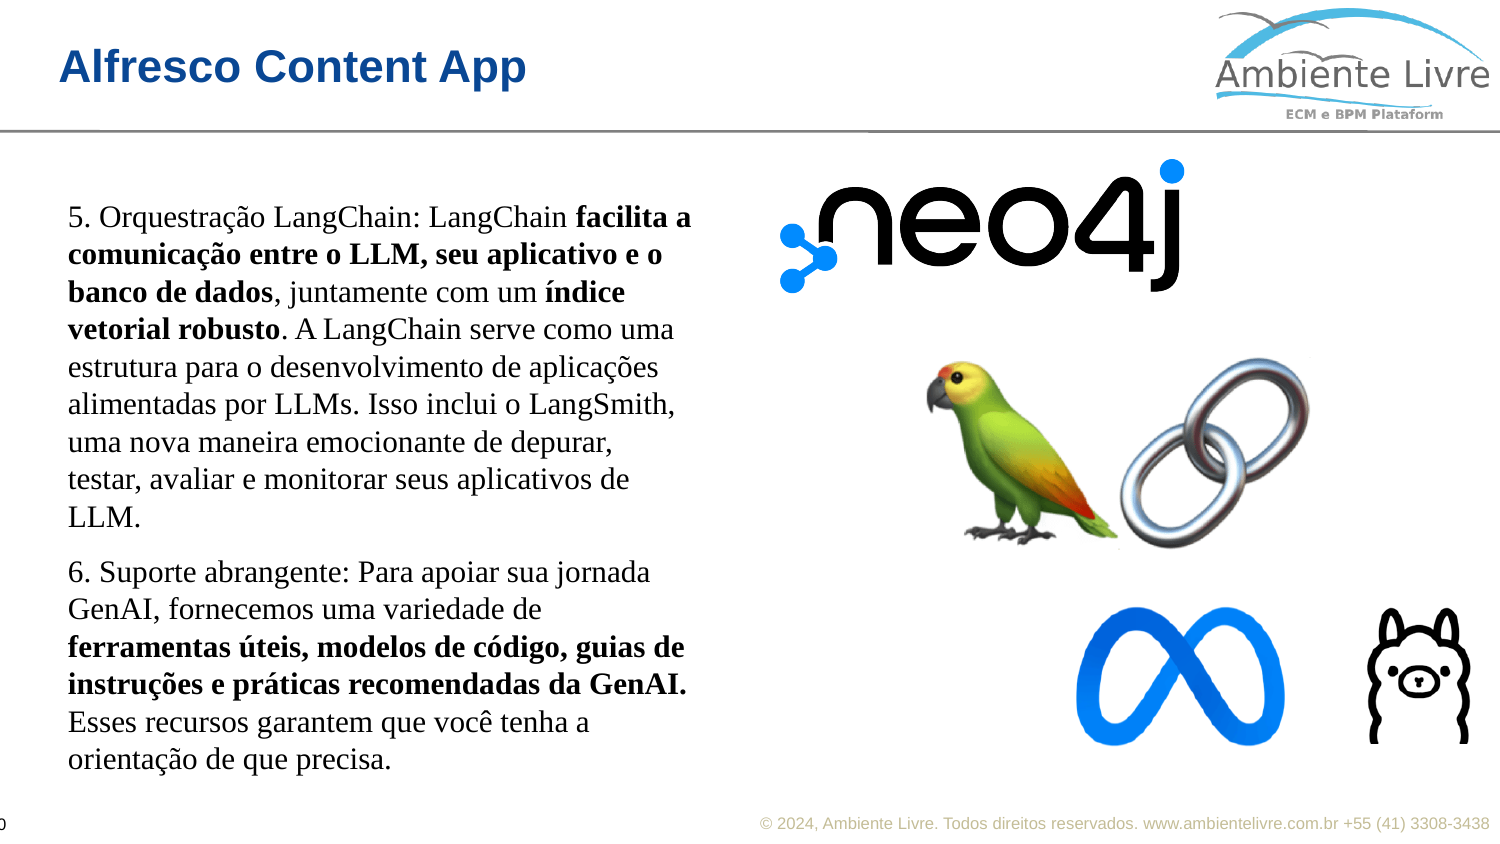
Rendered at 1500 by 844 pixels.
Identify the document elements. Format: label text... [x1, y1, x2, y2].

picture [773, 147, 1191, 305]
picture [709, 344, 1329, 562]
text_box 5. Orquestração LangChain: LangChain facilita a comunicação entre o LLM, seu aplicativo e o banco de dados, juntamente com um índice vetorial robusto. A LangChain serve como uma estrutura para o desenvolvimento de aplicações alimentadas por LLMs. Isso inclui o LangSmith, uma nova maneira emocionante de depurar, testar, avaliar e monitorar seus aplicativos de LLM. 6. Suporte abrangente: Para apoiar sua jornada GenAI, fornecemos uma variedade de ferramentas úteis, modelos de código, guias de instruções e práticas recomendadas da GenAI. Esses recursos garantem que você tenha a orientação de que precisa. [17, 188, 709, 784]
title Alfresco Content App [43, 8, 1127, 129]
picture [1215, 8, 1489, 119]
picture [1017, 590, 1489, 768]
